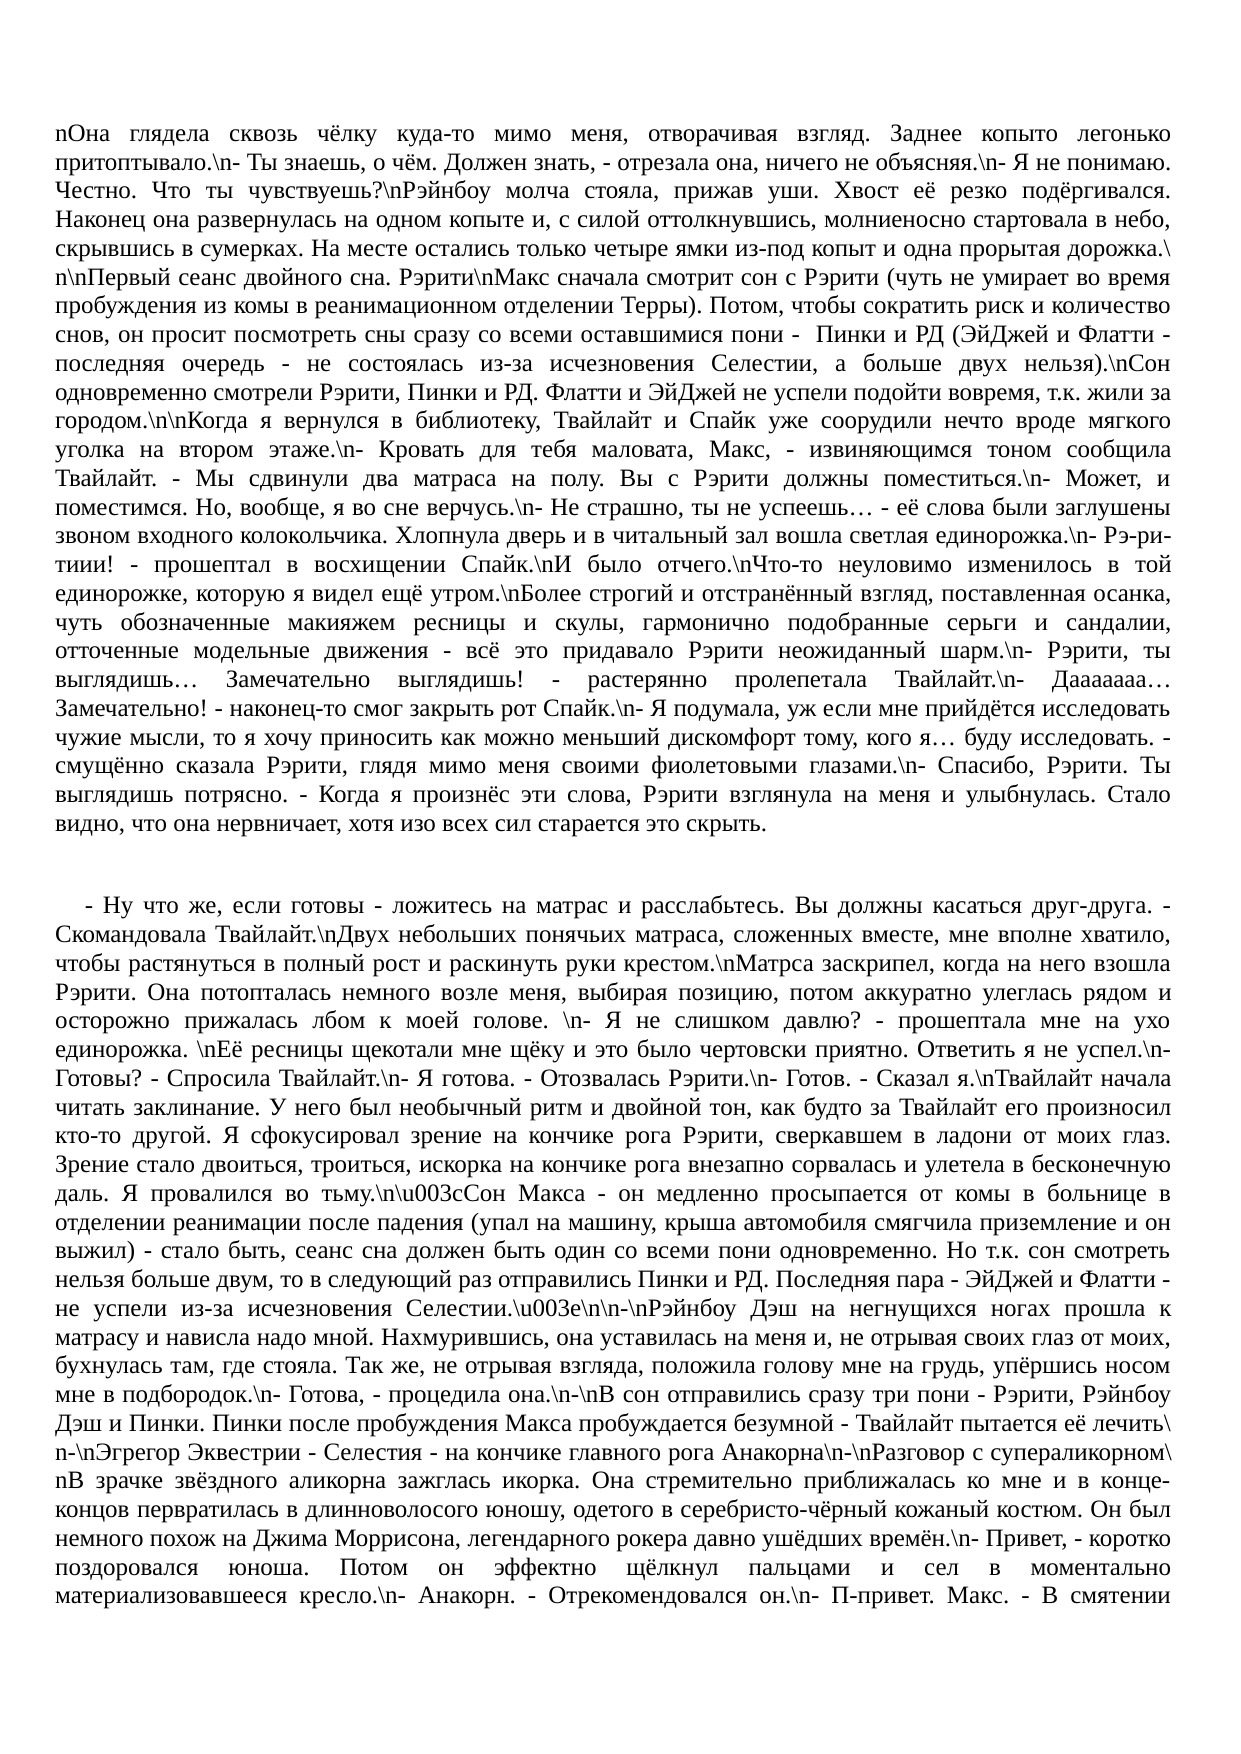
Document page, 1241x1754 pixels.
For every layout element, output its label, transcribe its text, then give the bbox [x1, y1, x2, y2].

text - Ну что же, если готовы - ложитесь на матрас и расслабьтесь. Вы должны касаться друг-друга. - Скомандовала Твайлайт.\nДвух небольших понячьих матраса, сложенных вместе, мне вполне хватило, чтобы растянуться в полный рост и раскинуть руки крестом.\nМатрса заскрипел, когда на него взошла Рэрити. Она потопталась немного возле меня, выбирая позицию, потом аккуратно улеглась рядом и осторожно прижалась лбом к моей голове. \n- Я не слишком давлю? - прошептала мне на ухо единорожка. \nЕё ресницы щекотали мне щёку и это было чертовски приятно. Ответить я не успел.\n- Готовы? - Спросила Твайлайт.\n- Я готова. - Отозвалась Рэрити.\n- Готов. - Сказал я.\nТвайлайт начала читать заклинание. У него был необычный ритм и двойной тон, как будто за Твайлайт его произносил кто-то другой. Я сфокусировал зрение на кончике рога Рэрити, сверкавшем в ладони от моих глаз. Зрение стало двоиться, троиться, искорка на кончике рога внезапно сорвалась и улетела в бесконечную даль. Я провалился во тьму.\n\u003cСон Макса - он медленно просыпается от комы в больнице в отделении реанимации после падения (упал на машину, крыша автомобиля смягчила приземление и он выжил) - стало быть, сеанс сна должен быть один со всеми пони одновременно. Но т.к. сон смотреть нельзя больше двум, то в следующий раз отправились Пинки и РД. Последняя пара - ЭйДжей и Флатти - не успели из-за исчезновения Селестии.\u003e\n\n-\nРэйнбоу Дэш на негнущихся ногах прошла к матрасу и нависла надо мной. Нахмурившись, она уставилась на меня и, не отрывая своих глаз от моих, бухнулась там, где стояла. Так же, не отрывая взгляда, положила голову мне на грудь, упёршись носом мне в подбородок.\n- Готова, - процедила она.\n-\nВ сон отправились сразу три пони - Рэрити, Рэйнбоу Дэш и Пинки. Пинки после пробуждения Макса пробуждается безумной - Твайлайт пытается её лечить\n-\nЭгрегор Эквестрии - Селестия - на кончике главного рога Анакорна\n-\nРазговор с супераликорном\nВ зрачке звёздного аликорна зажглась икорка. Она стремительно приближалась ко мне и в конце-концов первратилась в длинноволосого юношу, одетого в серебристо-чёрный кожаный костюм. Он был немного похож на Джима Моррисона, легендарного рокера давно ушёдших времён.\n- Привет, - коротко поздоровался юноша. Потом он эффектно щёлкнул пальцами и сел в моментально материализовавшееся кресло.\n- Анакорн. - Отрекомендовался он.\n- П-привет. Макс. - В смятении [55, 891, 1172, 1609]
text nОна глядела сквозь чёлку куда-то мимо меня, отворачивая взгляд. Заднее копыто легонько притоптывало.\n- Ты знаешь, о чём. Должен знать, - отрезала она, ничего не объясняя.\n- Я не понимаю. Честно. Что ты чувствуешь?\nРэйнбоу молча стояла, прижав уши. Хвост её резко подёргивался. Наконец она развернулась на одном копыте и, с силой оттолкнувшись, молниеносно стартовала в небо, скрывшись в сумерках. На месте остались только четыре ямки из-под копыт и одна прорытая дорожка.\n\nПервый сеанс двойного сна. Рэрити\nМакс сначала смотрит сон с Рэрити (чуть не умирает во время пробуждения из комы в реанимационном отделении Терры). Потом, чтобы сократить риск и количество снов, он просит посмотреть сны сразу со всеми оставшимися пони - Пинки и РД (ЭйДжей и Флатти - последняя очередь - не состоялась из-за исчезновения Селестии, а больше двух нельзя).\nСон одновременно смотрели Рэрити, Пинки и РД. Флатти и ЭйДжей не успели подойти вовремя, т.к. жили за городом.\n\nКогда я вернулся в библиотеку, Твайлайт и Спайк уже соорудили нечто вроде мягкого уголка на втором этаже.\n- Кровать для тебя маловата, Макс, - извиняющимся тоном сообщила Твайлайт. - Мы сдвинули два матраса на полу. Вы с Рэрити должны поместиться.\n- Может, и поместимся. Но, вообще, я во сне верчусь.\n- Не страшно, ты не успеешь… - её слова были заглушены звоном входного колокольчика. Хлопнула дверь и в читальный зал вошла светлая единорожка.\n- Рэ-ри-тиии! - прошептал в восхищении Спайк.\nИ было отчего.\nЧто-то неуловимо изменилось в той единорожке, которую я видел ещё утром.\nБолее строгий и отстранённый взгляд, поставленная осанка, чуть обозначенные макияжем ресницы и скулы, гармонично подобранные серьги и сандалии, отточенные модельные движения - всё это придавало Рэрити неожиданный шарм.\n- Рэрити, ты выглядишь… Замечательно выглядишь! - растерянно пролепетала Твайлайт.\n- Дааааааа… Замечательно! - наконец-то смог закрыть рот Спайк.\n- Я подумала, уж если мне прийдётся исследовать чужие мысли, то я хочу приносить как можно меньший дискомфорт тому, кого я… буду исследовать. - смущённо сказала Рэрити, глядя мимо меня своими фиолетовыми глазами.\n- Спасибо, Рэрити. Ты выглядишь потрясно. - Когда я произнёс эти слова, Рэрити взглянула на меня и улыбнулась. Стало видно, что она нервничает, хотя изо всех сил старается это скрыть. [55, 118, 1172, 837]
